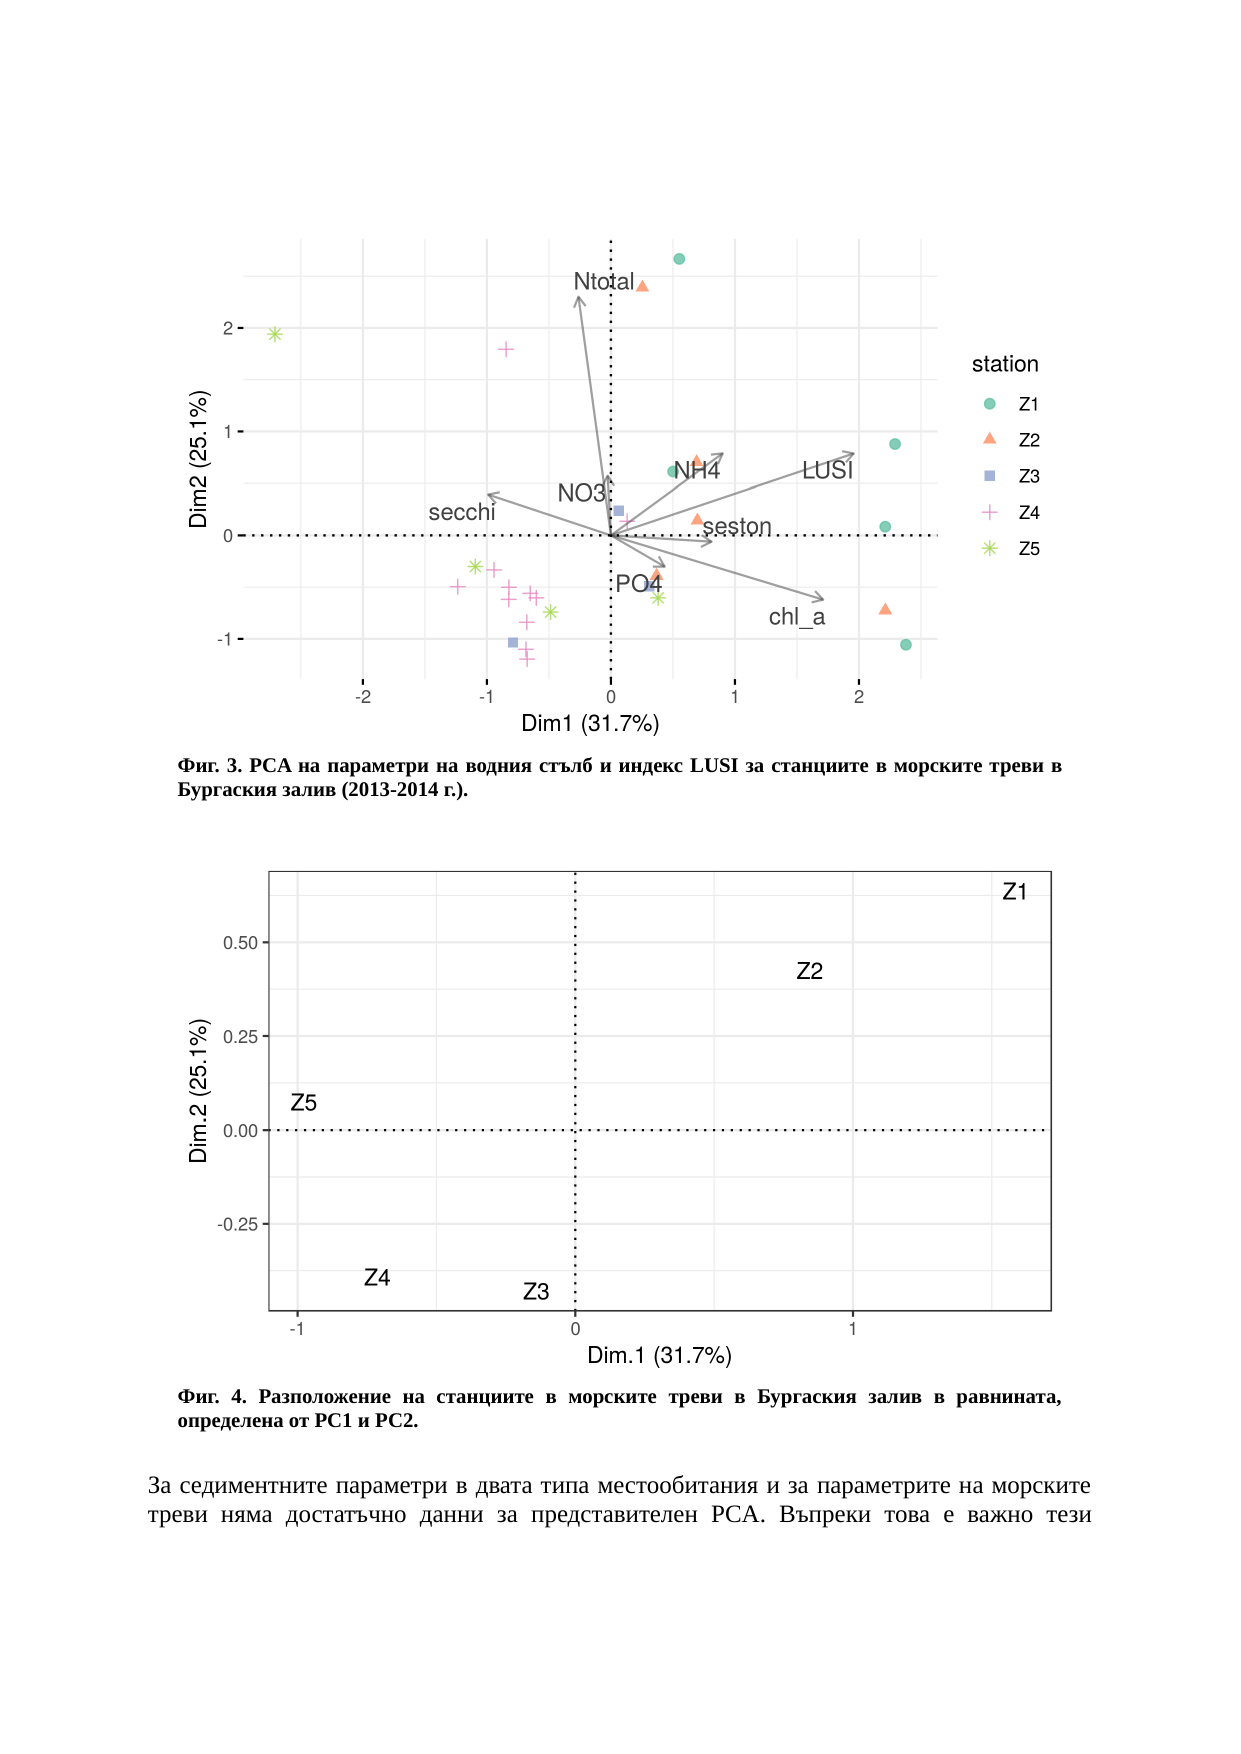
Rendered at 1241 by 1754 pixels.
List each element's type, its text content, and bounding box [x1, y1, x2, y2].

text За седиментните параметри в двата типа местообитания и за параметрите на морските треви няма достатъчно данни за представителен PCA. Въпреки това е важно тези [148, 1470, 1093, 1527]
text Фиг. 3. PCA на параметри на водния стълб и индекс LUSI за станциите в морските треви в Бургаския залив (2013-2014 г.). [177, 748, 1063, 801]
picture [177, 859, 1063, 1380]
picture [177, 227, 1063, 748]
text Фиг. 4. Разположение на станциите в морските треви в Бургаския залив в равнината, определена от PC1 и РС2. [177, 1380, 1063, 1432]
